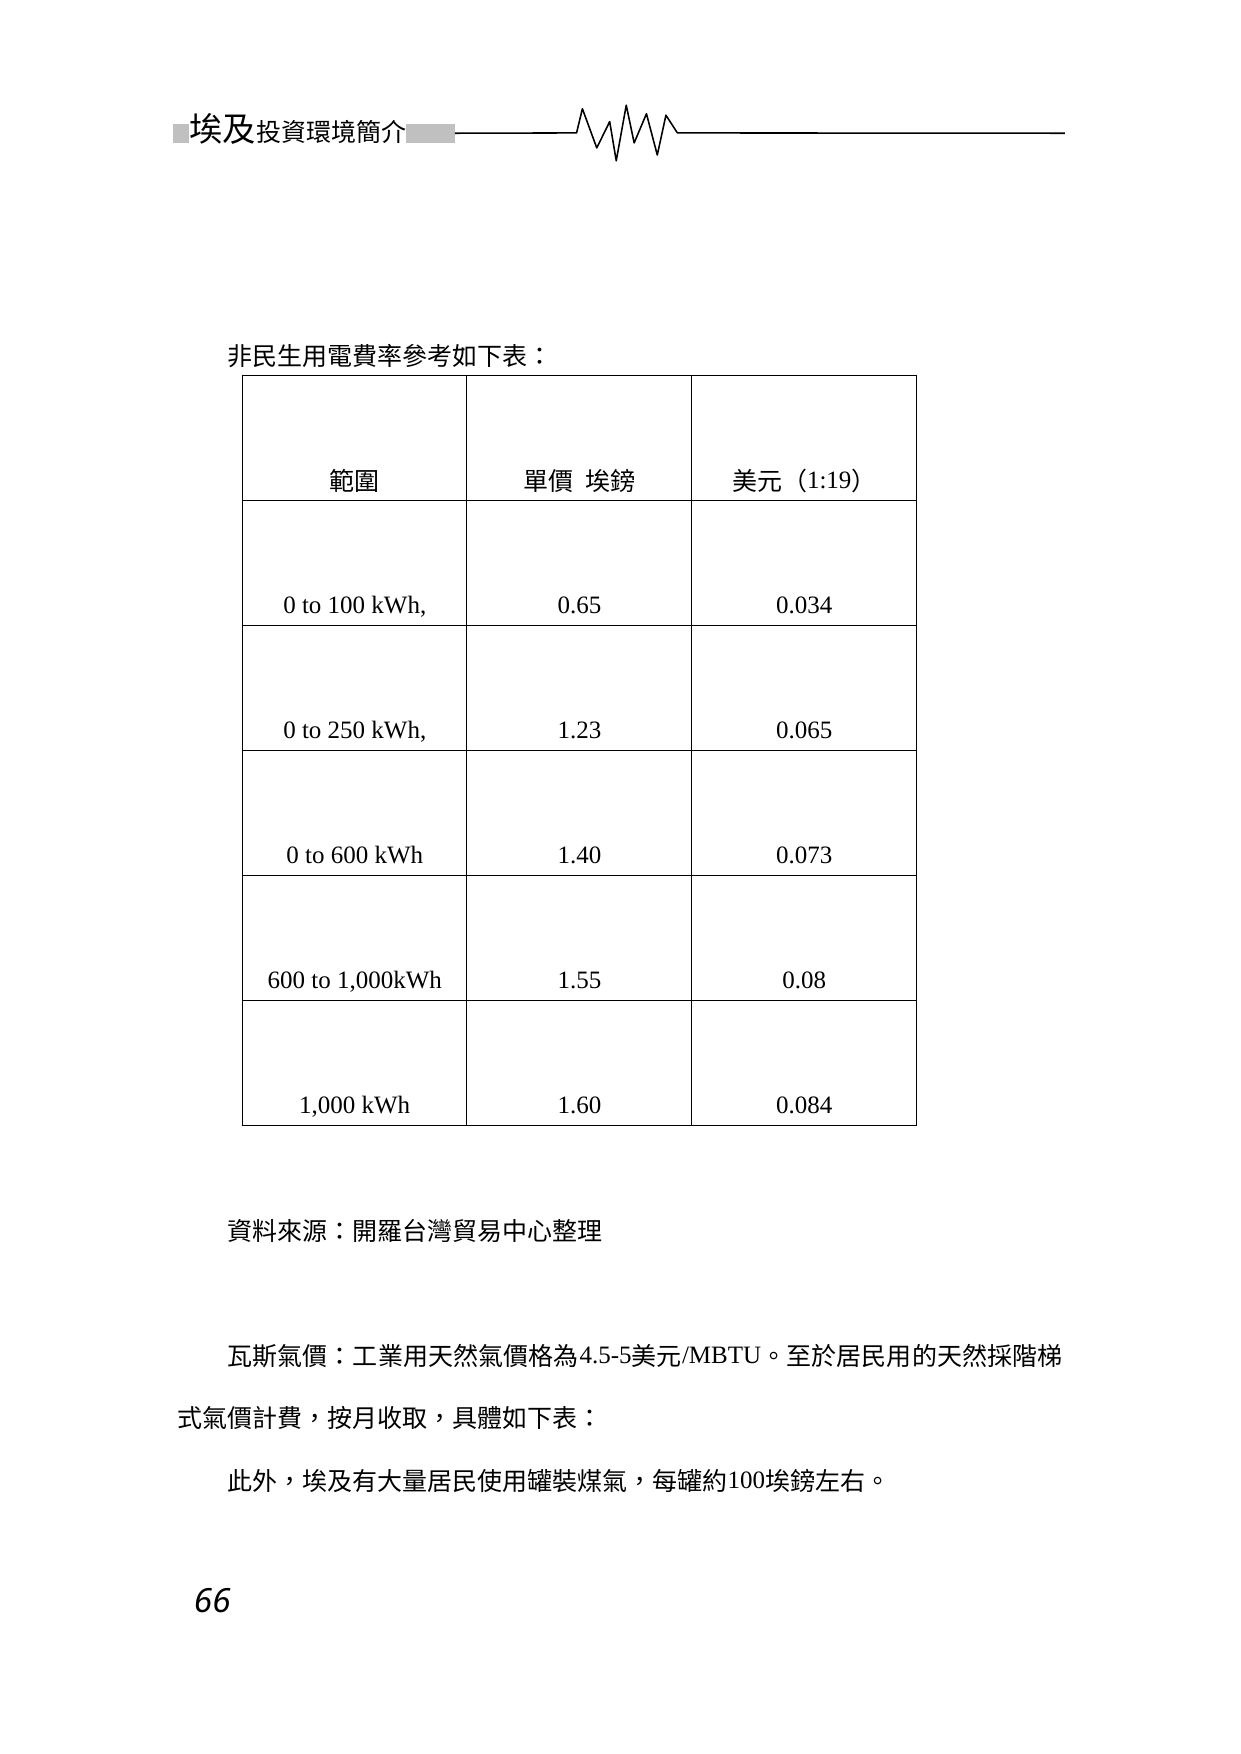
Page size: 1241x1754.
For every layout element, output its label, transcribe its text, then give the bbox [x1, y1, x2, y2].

table_cell 600 to 1,000kWh [243, 876, 466, 1000]
text 非民生用電費率參考如下表： [177, 313, 1063, 375]
table_cell 0.073 [692, 751, 916, 875]
table_cell 1.23 [467, 626, 691, 750]
table_cell 0 to 250 kWh, [243, 626, 466, 750]
table_header 美元（1:19） [692, 376, 916, 500]
table_cell 0.084 [692, 1001, 916, 1125]
table_cell 0 to 600 kWh [243, 751, 466, 875]
table_header 範圍 [243, 376, 466, 500]
table_cell 0.065 [692, 626, 916, 750]
text 此外，埃及有大量居民使用罐裝煤氣，每罐約100埃鎊左右。 [177, 1438, 1063, 1500]
table_cell 1.40 [467, 751, 691, 875]
table_cell 0.08 [692, 876, 916, 1000]
table_cell 0.65 [467, 501, 691, 625]
table_header 單價 埃鎊 [467, 376, 691, 500]
table_cell 1,000 kWh [243, 1001, 466, 1125]
text 資料來源：開羅台灣貿易中心整理 [177, 1188, 1063, 1250]
text 瓦斯氣價：工業用天然氣價格為4.5-5美元/MBTU。至於居民用的天然採階梯式氣價計費，按月收取，具體如下表： [177, 1313, 1063, 1438]
table_cell 0 to 100 kWh, [243, 501, 466, 625]
table_cell 1.55 [467, 876, 691, 1000]
table_cell 0.034 [692, 501, 916, 625]
table_cell 1.60 [467, 1001, 691, 1125]
